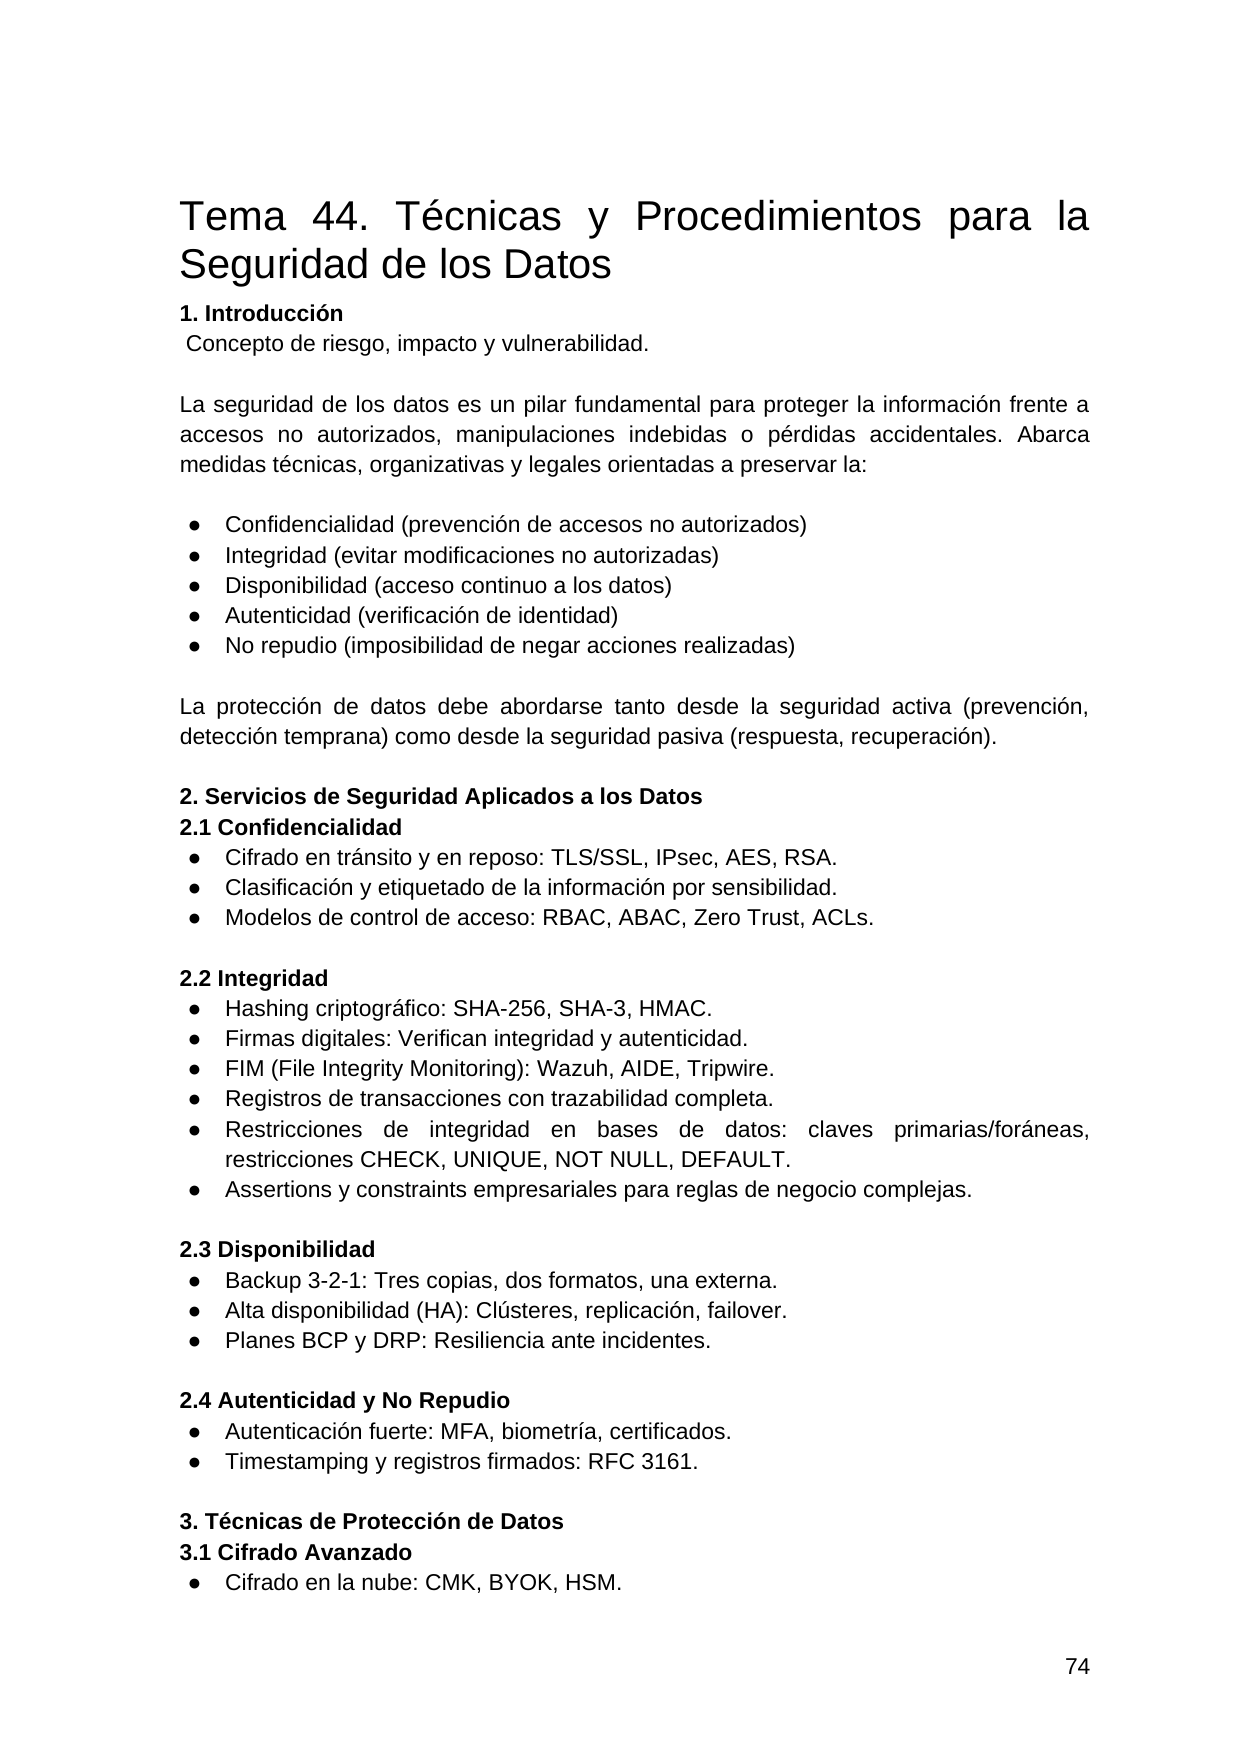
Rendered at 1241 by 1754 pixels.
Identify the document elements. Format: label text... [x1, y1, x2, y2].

list Planes BCP y DRP: Resiliencia ante incidentes. [187, 1327, 1090, 1353]
list Autenticidad (verificación de identidad) [187, 602, 1090, 628]
list Clasificación y etiquetado de la información por sensibilidad. [187, 874, 1090, 900]
text 2. Servicios de Seguridad Aplicados a los Datos [179, 783, 1090, 810]
list FIM (File Integrity Monitoring): Wazuh, AIDE, Tripwire. [187, 1055, 1090, 1082]
list Registros de transacciones con trazabilidad completa. [187, 1085, 1090, 1112]
list Timestamping y registros firmados: RFC 3161. [187, 1448, 1090, 1474]
text 1. Introducción [179, 300, 1090, 326]
text 3.1 Cifrado Avanzado [179, 1538, 1090, 1565]
text 2.1 Confidencialidad [179, 813, 1090, 840]
list Cifrado en tránsito y en reposo: TLS/SSL, IPsec, AES, RSA. [187, 844, 1090, 870]
list Modelos de control de acceso: RBAC, ABAC, Zero Trust, ACLs. [187, 904, 1090, 931]
list Cifrado en la nube: CMK, BYOK, HSM. [187, 1569, 1090, 1595]
subtitle Tema 44. Técnicas y Procedimientos para la Seguridad de los Datos [179, 192, 1090, 287]
text 2.2 Integridad [179, 964, 1090, 991]
list Disponibilidad (acceso continuo a los datos) [187, 572, 1090, 598]
list Alta disponibilidad (HA): Clústeres, replicación, failover. [187, 1297, 1090, 1323]
list Backup 3-2-1: Tres copias, dos formatos, una externa. [187, 1267, 1090, 1293]
list Integridad (evitar modificaciones no autorizadas) [187, 542, 1090, 568]
list Autenticación fuerte: MFA, biometría, certificados. [187, 1418, 1090, 1444]
list Confidencialidad (prevención de accesos no autorizados) [187, 511, 1090, 538]
text 2.3 Disponibilidad [179, 1236, 1090, 1263]
text La protección de datos debe abordarse tanto desde la seguridad activa (prevención, detección temprana) como desde la seguridad pasiva (respuesta, recuperación). [179, 693, 1090, 749]
list No repudio (imposibilidad de negar acciones realizadas) [187, 632, 1090, 659]
text 2.4 Autenticidad y No Repudio [179, 1387, 1090, 1414]
list Firmas digitales: Verifican integridad y autenticidad. [187, 1025, 1090, 1051]
text 3. Técnicas de Protección de Datos [179, 1508, 1090, 1535]
text Concepto de riesgo, impacto y vulnerabilidad. [179, 330, 1090, 357]
list Hashing criptográfico: SHA-256, SHA-3, HMAC. [187, 995, 1090, 1021]
list Restricciones de integridad en bases de datos: claves primarias/foráneas, restricciones CHECK, UNIQUE, NOT NULL, DEFAULT. [187, 1116, 1090, 1172]
list Assertions y constraints empresariales para reglas de negocio complejas. [187, 1176, 1090, 1202]
text La seguridad de los datos es un pilar fundamental para proteger la información frente a accesos no autorizados, manipulaciones indebidas o pérdidas accidentales. Abarca medidas técnicas, organizativas y legales orientadas a preservar la: [179, 391, 1090, 477]
